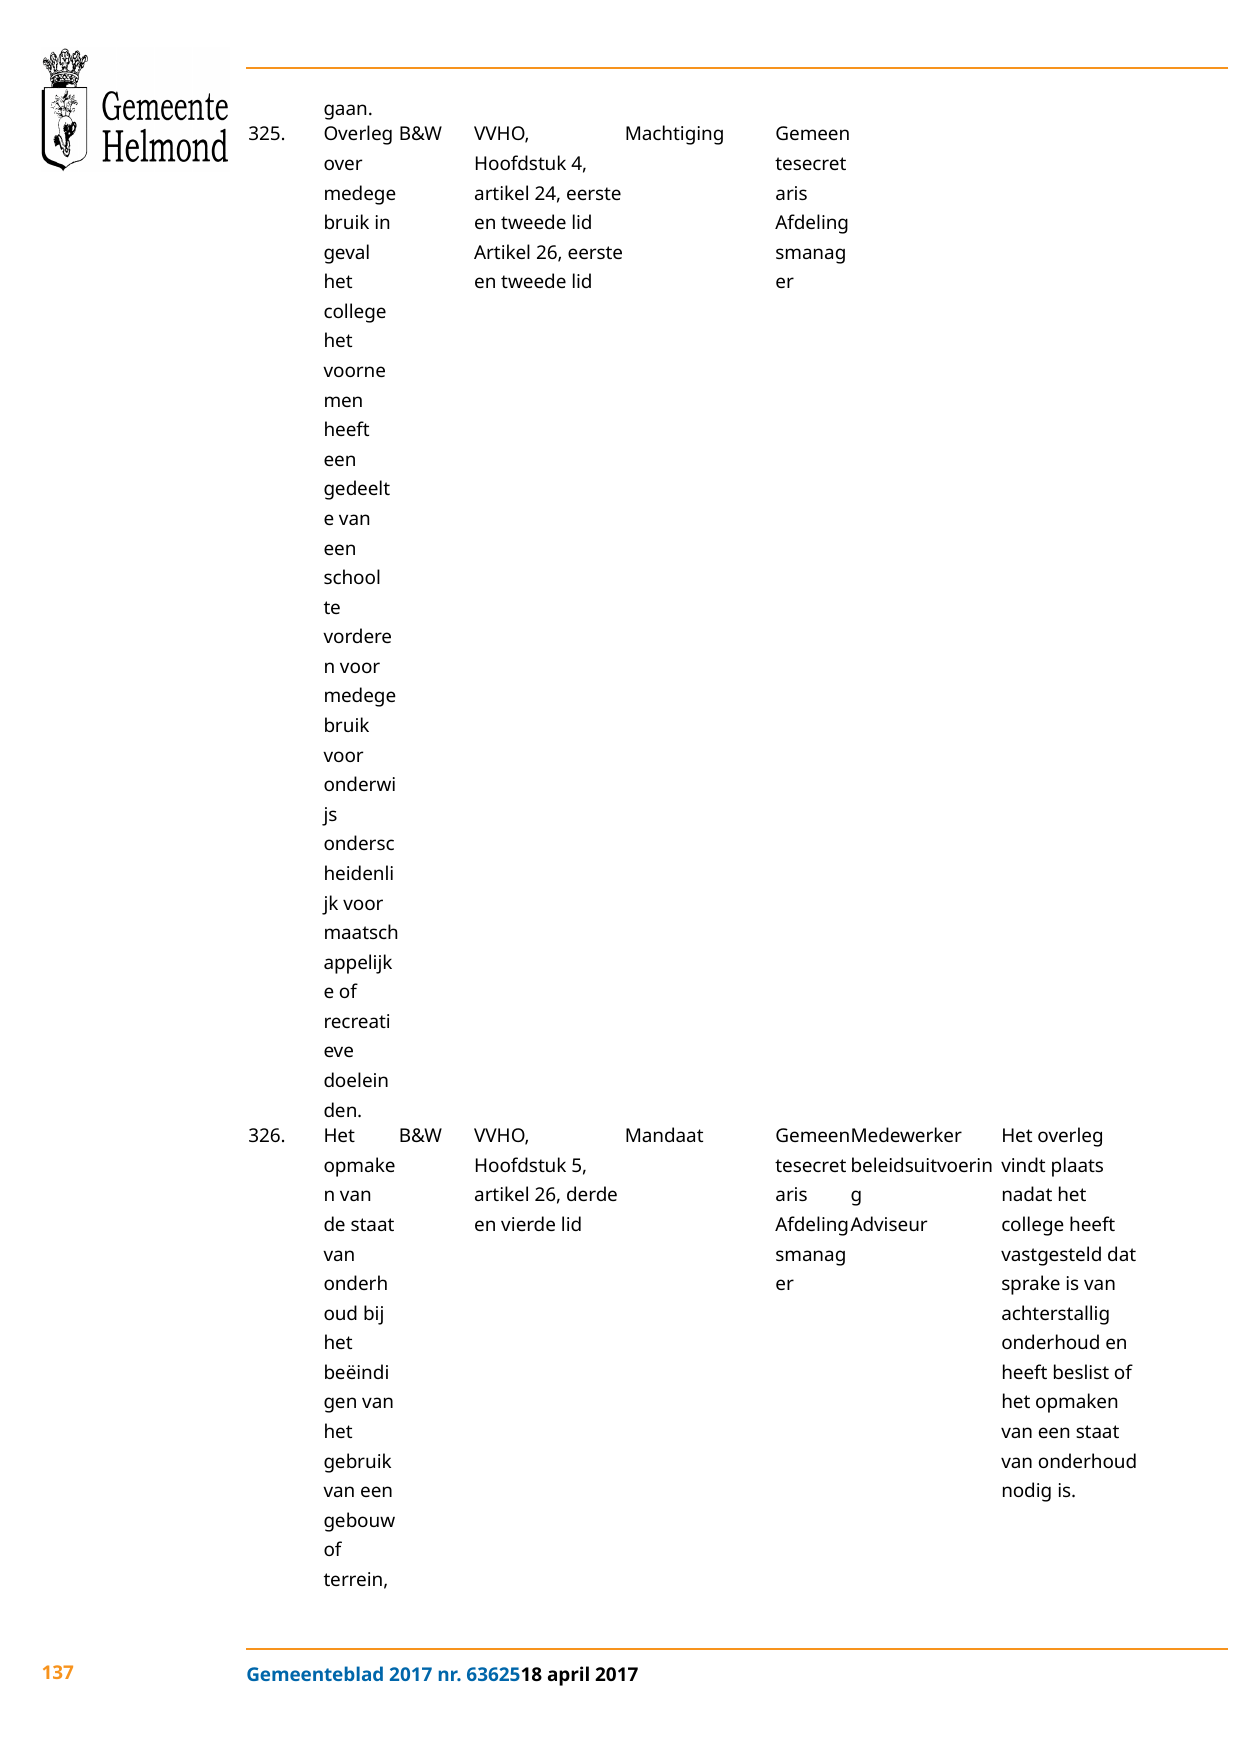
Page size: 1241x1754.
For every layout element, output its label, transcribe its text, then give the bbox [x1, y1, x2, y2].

table_cell Gemeentesecretaris Afdelingsmanager [775, 121, 850, 1122]
table_cell Machtiging [625, 121, 775, 1122]
table_cell [625, 95, 775, 121]
table_cell Het opmaken van de staat van onderhoud bij het beëindigen van het gebruik van een gebouw of terrein, [323, 1123, 398, 1592]
table_cell B&W [399, 1123, 474, 1592]
table_cell gaan. [323, 95, 398, 121]
table_cell [850, 95, 1001, 121]
table_cell Medewerker beleidsuitvoering Adviseur [850, 1123, 1001, 1592]
table_cell [248, 95, 323, 121]
table_cell Gemeentesecretaris Afdelingsmanager [775, 1123, 850, 1592]
table_cell Het overleg vindt plaats nadat het college heeft vastgesteld dat sprake is van achterstallig onderhoud en heeft beslist of het opmaken van een staat van onderhoud nodig is. [1001, 1123, 1152, 1592]
table_cell VVHO, Hoofdstuk 5, artikel 26, derde en vierde lid [474, 1123, 624, 1592]
table_cell Mandaat [625, 1123, 775, 1592]
table_cell [1001, 121, 1152, 1122]
table_cell [399, 95, 474, 121]
table_cell [474, 95, 624, 121]
table_cell [850, 121, 1001, 1122]
table_cell VVHO, Hoofdstuk 4, artikel 24, eerste en tweede lid Artikel 26, eerste en tweede lid [474, 121, 624, 1122]
table_cell 325. [248, 121, 323, 1122]
table_cell [1001, 95, 1152, 121]
table_cell Overleg over medegebruik in geval het college het voornemen heeft een gedeelte van een school te vorderen voor medegebruik voor onderwijs onderscheidenlijk voor maatschappelijke of recreatieve doeleinden. [323, 121, 398, 1122]
picture [41, 47, 231, 172]
table_cell [775, 95, 850, 121]
table_cell B&W [399, 121, 474, 1122]
table_cell 326. [248, 1123, 323, 1592]
